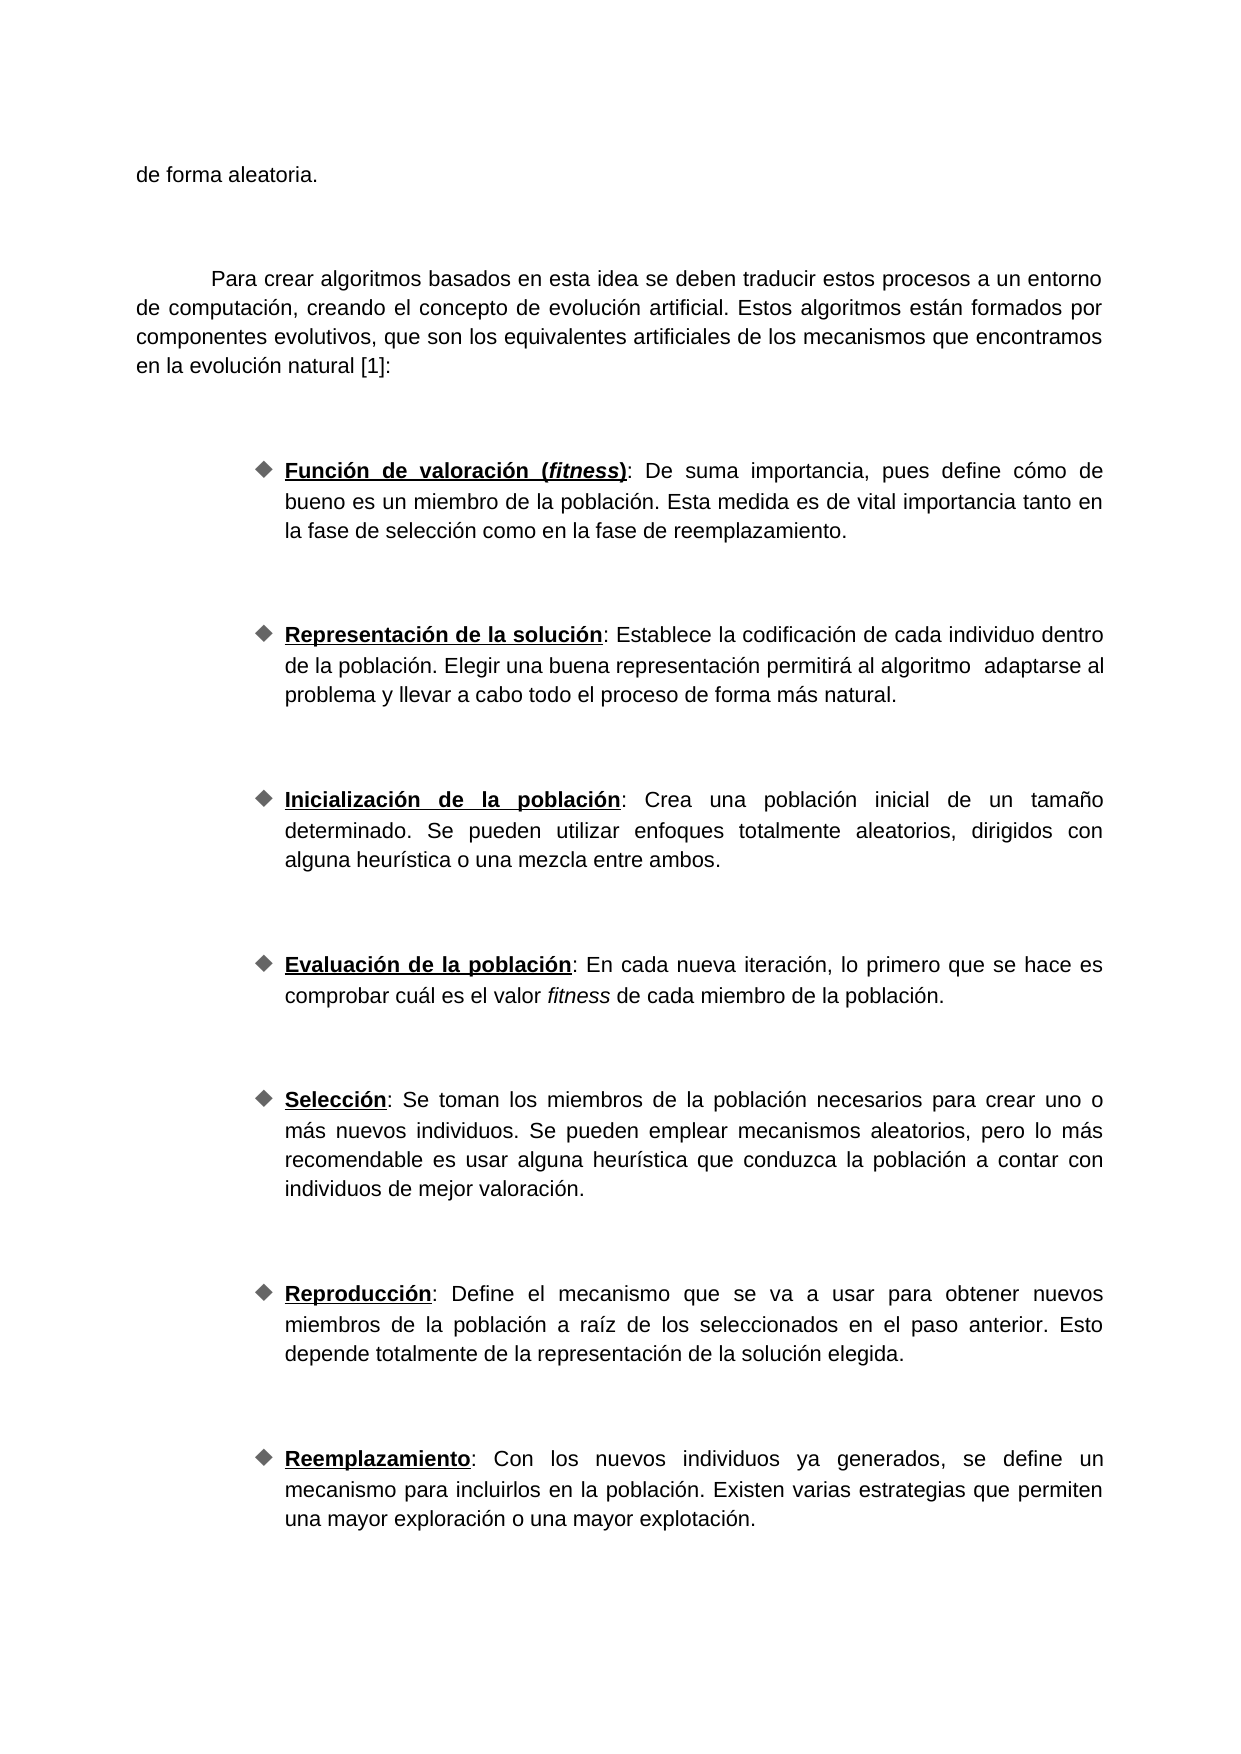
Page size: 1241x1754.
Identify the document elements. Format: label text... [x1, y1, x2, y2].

list Reproducción: Define el mecanismo que se va a usar para obtener nuevos miembros de la población a raíz de los seleccionados en el paso anterior. Esto depende totalmente de la representación de la solución elegida. [255, 1280, 1104, 1366]
text Para crear algoritmos basados en esta idea se deben traducir estos procesos a un entorno de computación, creando el concepto de evolución artificial. Estos algoritmos están formados por componentes evolutivos, que son los equivalentes artificiales de los mecanismos que encontramos en la evolución natural [1]: [136, 266, 1104, 378]
list Inicialización de la población: Crea una población inicial de un tamaño determinado. Se pueden utilizar enfoques totalmente aleatorios, dirigidos con alguna heurística o una mezcla entre ambos. [255, 786, 1104, 872]
list Selección: Se toman los miembros de la población necesarios para crear uno o más nuevos individuos. Se pueden emplear mecanismos aleatorios, pero lo más recomendable es usar alguna heurística que conduzca la población a contar con individuos de mejor valoración. [255, 1086, 1104, 1201]
list Función de valoración (fitness): De suma importancia, pues define cómo de bueno es un miembro de la población. Esta medida es de vital importancia tanto en la fase de selección como en la fase de reemplazamiento. [255, 456, 1104, 543]
list Evaluación de la población: En cada nueva iteración, lo primero que se hace es comprobar cuál es el valor fitness de cada miembro de la población. [255, 950, 1104, 1008]
list Representación de la solución: Establece la codificación de cada individuo dentro de la población. Elegir una buena representación permitirá al algoritmo adaptarse al problema y llevar a cabo todo el proceso de forma más natural. [255, 621, 1104, 707]
list Reemplazamiento: Con los nuevos individuos ya generados, se define un mecanismo para incluirlos en la población. Existen varias estrategias que permiten una mayor exploración o una mayor explotación. [255, 1444, 1104, 1531]
text de forma aleatoria. [136, 162, 1104, 188]
